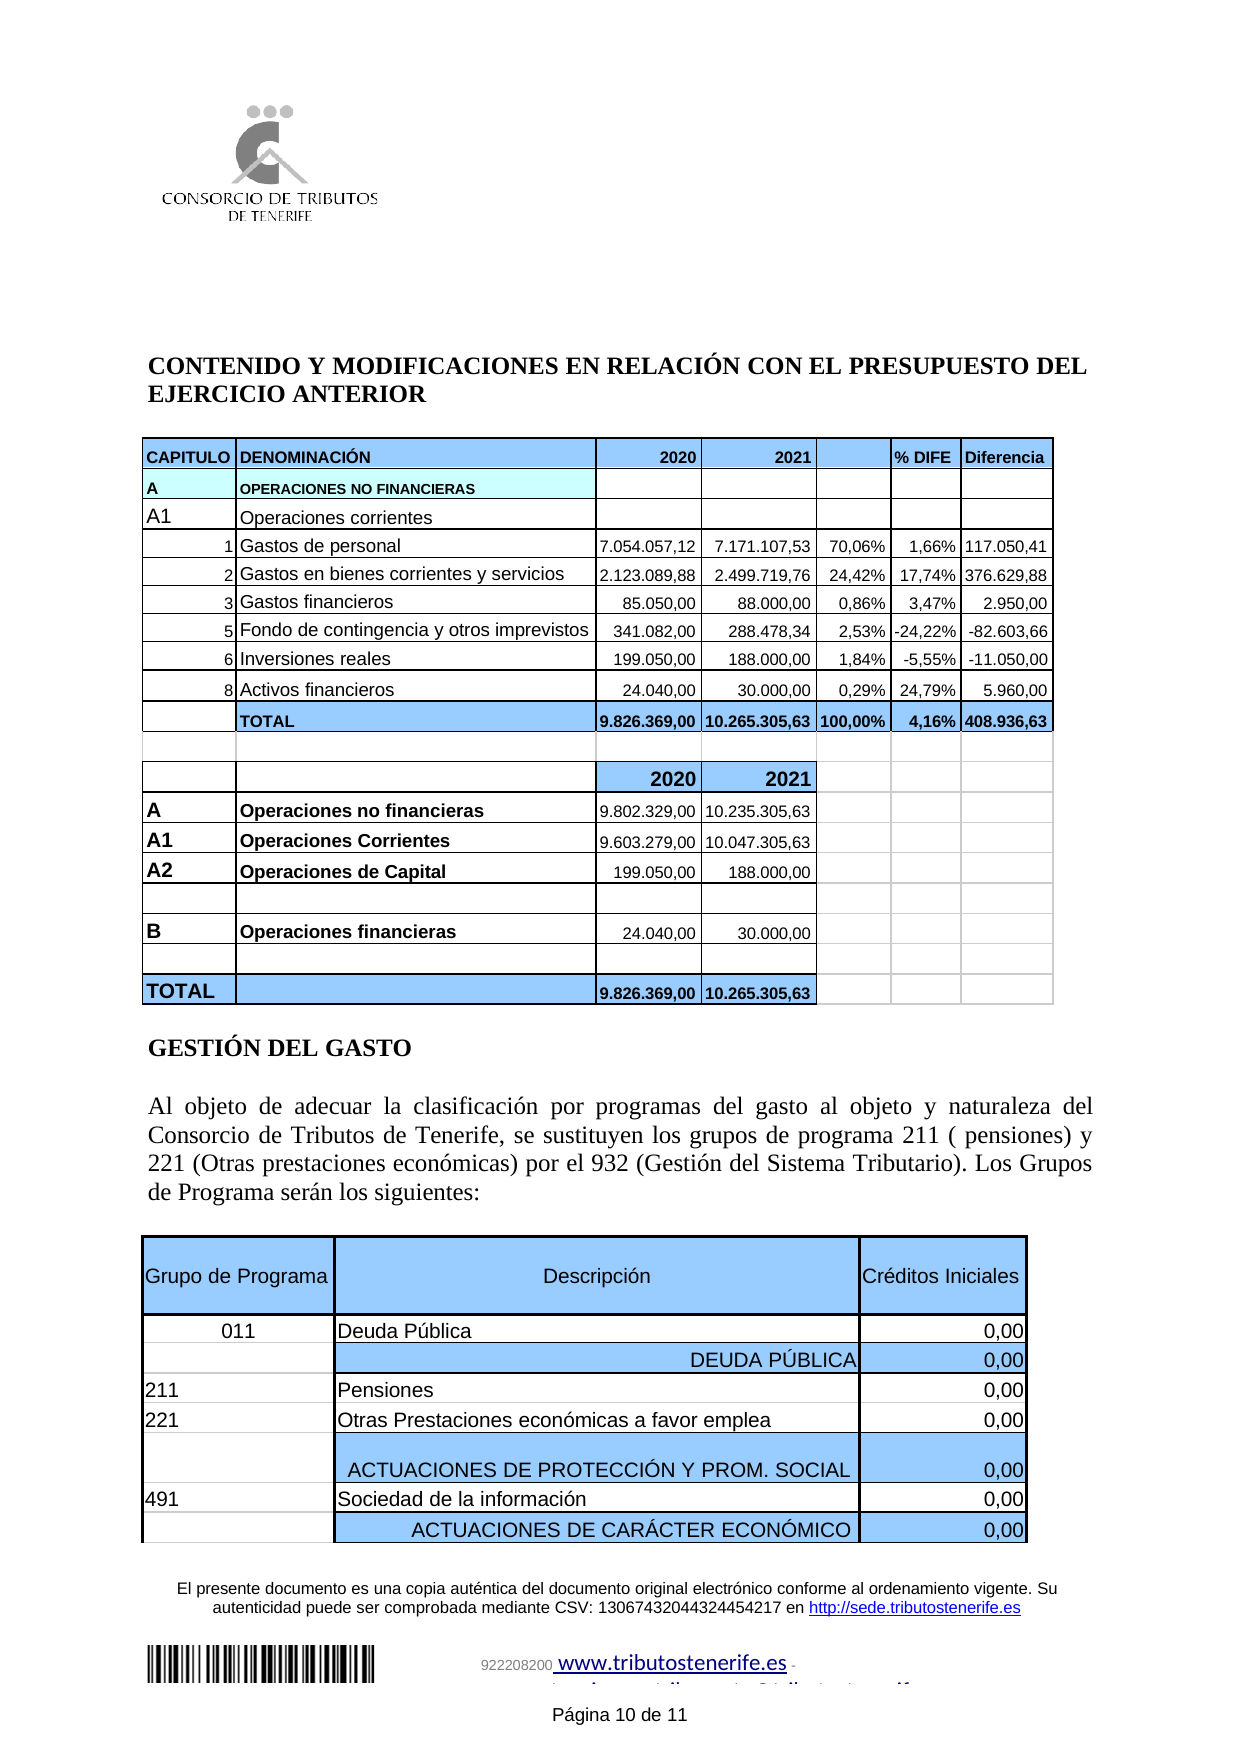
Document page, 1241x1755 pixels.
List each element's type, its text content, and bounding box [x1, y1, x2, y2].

table_cell [962, 469, 1052, 498]
table_cell 0,00 [861, 1374, 1025, 1402]
table_cell 0,29% [817, 671, 890, 700]
table_cell 1,84% [817, 642, 890, 669]
table_cell 0,00 [861, 1403, 1025, 1432]
table_cell 10.265.305,63 [702, 975, 816, 1003]
table_cell 88.000,00 [702, 586, 816, 613]
table_cell 408.936,63 [962, 702, 1052, 731]
table_cell ACTUACIONES DE CARÁCTER ECONÓMICO [336, 1513, 858, 1542]
table_cell 24,42% [817, 558, 890, 584]
table_cell -11.050,00 [962, 642, 1052, 669]
table_cell 9.603.279,00 [597, 823, 701, 852]
table_cell [892, 469, 960, 498]
table_cell [962, 762, 1052, 791]
table_cell 100,00% [817, 702, 890, 731]
table_cell 2021 [702, 762, 816, 791]
table_cell A1 [143, 823, 235, 852]
table_cell [892, 762, 960, 791]
table_cell DEUDA PÚBLICA [336, 1343, 858, 1372]
table_cell 199.050,00 [597, 642, 701, 669]
table_cell -5,55% [892, 642, 960, 669]
table_cell [962, 499, 1052, 528]
table_cell [144, 1513, 333, 1542]
table_header DENOMINACIÓN [237, 439, 595, 467]
table_cell 491 [144, 1483, 333, 1511]
table_cell Operaciones financieras [237, 914, 595, 943]
table_cell Operaciones corrientes [237, 499, 595, 528]
table_cell 0,00 [861, 1343, 1025, 1372]
table_cell [892, 914, 960, 943]
table_cell 24.040,00 [597, 671, 701, 700]
table_cell Pensiones [336, 1374, 858, 1402]
table_cell Otras Prestaciones económicas a favor emplea [336, 1403, 858, 1432]
table_cell OPERACIONES NO FINANCIERAS [237, 469, 595, 498]
table_cell Operaciones de Capital [237, 853, 595, 882]
table_cell [237, 762, 595, 791]
table_cell 1 [143, 530, 235, 556]
table_cell -82.603,66 [962, 614, 1052, 641]
table_cell 2,53% [817, 614, 890, 641]
table_cell TOTAL [143, 975, 235, 1003]
table_cell [962, 732, 1052, 761]
table_header Diferencia [962, 439, 1052, 467]
table_cell [962, 914, 1052, 943]
table_cell [143, 884, 235, 912]
table_cell [892, 884, 960, 912]
table_cell 0,00 [861, 1513, 1025, 1542]
table_cell Deuda Pública [336, 1316, 858, 1342]
table_cell 199.050,00 [597, 853, 701, 882]
table_cell 211 [144, 1374, 333, 1402]
table_cell 10.265.305,63 [702, 702, 816, 731]
table_cell [144, 1433, 333, 1482]
table_cell 117.050,41 [962, 530, 1052, 556]
table_header Grupo de Programa [144, 1238, 333, 1313]
table_cell [237, 732, 595, 761]
table_cell [817, 884, 890, 912]
table_cell 0,00 [861, 1316, 1025, 1342]
table_cell 341.082,00 [597, 614, 701, 641]
table_cell [892, 975, 960, 1003]
table_cell [962, 884, 1052, 912]
table_cell [817, 499, 890, 528]
table_cell A2 [143, 853, 235, 882]
table_cell 4,16% [892, 702, 960, 731]
table_cell Inversiones reales [237, 642, 595, 669]
table_cell ACTUACIONES DE PROTECCIÓN Y PROM. SOCIAL [336, 1433, 858, 1482]
table_cell [962, 944, 1052, 973]
table_cell 85.050,00 [597, 586, 701, 613]
table_cell 8 [143, 671, 235, 700]
table_cell 2.123.089,88 [597, 558, 701, 584]
table_cell [817, 793, 890, 821]
table_cell [597, 884, 701, 912]
table_cell [237, 944, 595, 973]
table_cell [817, 914, 890, 943]
table_cell [817, 853, 890, 882]
table_cell [237, 975, 595, 1003]
table_cell A1 [143, 499, 235, 528]
table_cell 188.000,00 [702, 642, 816, 669]
table_header [817, 439, 890, 467]
subtitle CONTENIDO Y MODIFICACIONES EN RELACIÓN CON EL PRESUPUESTO DEL EJERCICIO ANTERIOR [148, 351, 1093, 408]
table_cell 30.000,00 [702, 914, 816, 943]
table_cell Sociedad de la información [336, 1483, 858, 1511]
table_header 2021 [702, 439, 816, 467]
table_header Descripción [336, 1238, 858, 1313]
table_cell Activos financieros [237, 671, 595, 700]
table_cell [597, 944, 701, 973]
table_cell 3,47% [892, 586, 960, 613]
table_cell [143, 732, 235, 761]
table_cell [817, 732, 890, 761]
table_cell [702, 499, 816, 528]
table_cell 188.000,00 [702, 853, 816, 882]
table_cell 9.802.329,00 [597, 793, 701, 821]
table_cell Gastos de personal [237, 530, 595, 556]
table_cell A [143, 469, 235, 498]
table_cell [962, 975, 1052, 1003]
table_cell [817, 823, 890, 852]
table_cell 2.950,00 [962, 586, 1052, 613]
table_cell [237, 884, 595, 912]
table_cell [702, 944, 816, 973]
table_cell 2.499.719,76 [702, 558, 816, 584]
table_cell 288.478,34 [702, 614, 816, 641]
table_header Créditos Iniciales [861, 1238, 1025, 1313]
table_header 2020 [597, 439, 701, 467]
table_cell 70,06% [817, 530, 890, 556]
table_cell [892, 823, 960, 852]
table_cell [962, 793, 1052, 821]
text Al objeto de adecuar la clasificación por programas del gasto al objeto y naturaleza del Consorcio de Tributos de Tenerife, se sustituyen los grupos de programa 211 ( pensiones) y 221 (Otras prestaciones económicas) por el 932 (Gestión del Sistema Tributario). Los Grupos de Programa serán los siguientes: [148, 1091, 1093, 1206]
table_cell B [143, 914, 235, 943]
text El presente documento es una copia auténtica del documento original electrónico conforme al ordenamiento vigente. Su autenticidad puede ser comprobada mediante CSV: 13067432044324454217 en http://sede.tributostenerife.es [177, 1579, 1093, 1617]
table_cell [892, 793, 960, 821]
table_cell Operaciones Corrientes [237, 823, 595, 852]
table_cell [892, 499, 960, 528]
table_cell 0,00 [861, 1483, 1025, 1511]
text GESTIÓN DEL GASTO [148, 1033, 1105, 1062]
table_cell [143, 944, 235, 973]
table_cell 6 [143, 642, 235, 669]
table_cell 10.235.305,63 [702, 793, 816, 821]
table_cell 221 [144, 1403, 333, 1432]
table_cell 7.171.107,53 [702, 530, 816, 556]
table_cell 1,66% [892, 530, 960, 556]
table_cell 30.000,00 [702, 671, 816, 700]
table_cell Fondo de contingencia y otros imprevistos [237, 614, 595, 641]
table_cell [597, 732, 701, 761]
table_cell Gastos financieros [237, 586, 595, 613]
table_cell 10.047.305,63 [702, 823, 816, 852]
table_cell 2020 [597, 762, 701, 791]
table_cell 011 [144, 1316, 333, 1342]
table_cell [962, 823, 1052, 852]
table_cell Gastos en bienes corrientes y servicios [237, 558, 595, 584]
table_cell 5.960,00 [962, 671, 1052, 700]
table_cell Operaciones no financieras [237, 793, 595, 821]
table_cell [817, 944, 890, 973]
table_cell [597, 499, 701, 528]
table_cell -24,22% [892, 614, 960, 641]
table_cell 24,79% [892, 671, 960, 700]
table_cell [817, 975, 890, 1003]
table_cell [817, 469, 890, 498]
table_header CAPITULO [143, 439, 235, 467]
table_cell [892, 853, 960, 882]
table_cell 0,00 [861, 1433, 1025, 1482]
table_cell 3 [143, 586, 235, 613]
table_cell [702, 732, 816, 761]
table_cell TOTAL [237, 702, 595, 731]
table_cell [143, 702, 235, 731]
table_cell A [143, 793, 235, 821]
table_header % DIFE [892, 439, 960, 467]
table_cell 9.826.369,00 [597, 702, 701, 731]
table_cell 9.826.369,00 [597, 975, 701, 1003]
table_cell [892, 944, 960, 973]
table_cell 7.054.057,12 [597, 530, 701, 556]
table_cell 5 [143, 614, 235, 641]
table_cell [143, 762, 235, 791]
table_cell [702, 469, 816, 498]
table_cell [702, 884, 816, 912]
table_cell 17,74% [892, 558, 960, 584]
table_cell [892, 732, 960, 761]
table_cell 0,86% [817, 586, 890, 613]
table_cell [817, 762, 890, 791]
table_cell 2 [143, 558, 235, 584]
table_cell 376.629,88 [962, 558, 1052, 584]
table_cell [144, 1343, 333, 1372]
table_cell [962, 853, 1052, 882]
table_cell 24.040,00 [597, 914, 701, 943]
table_cell [597, 469, 701, 498]
